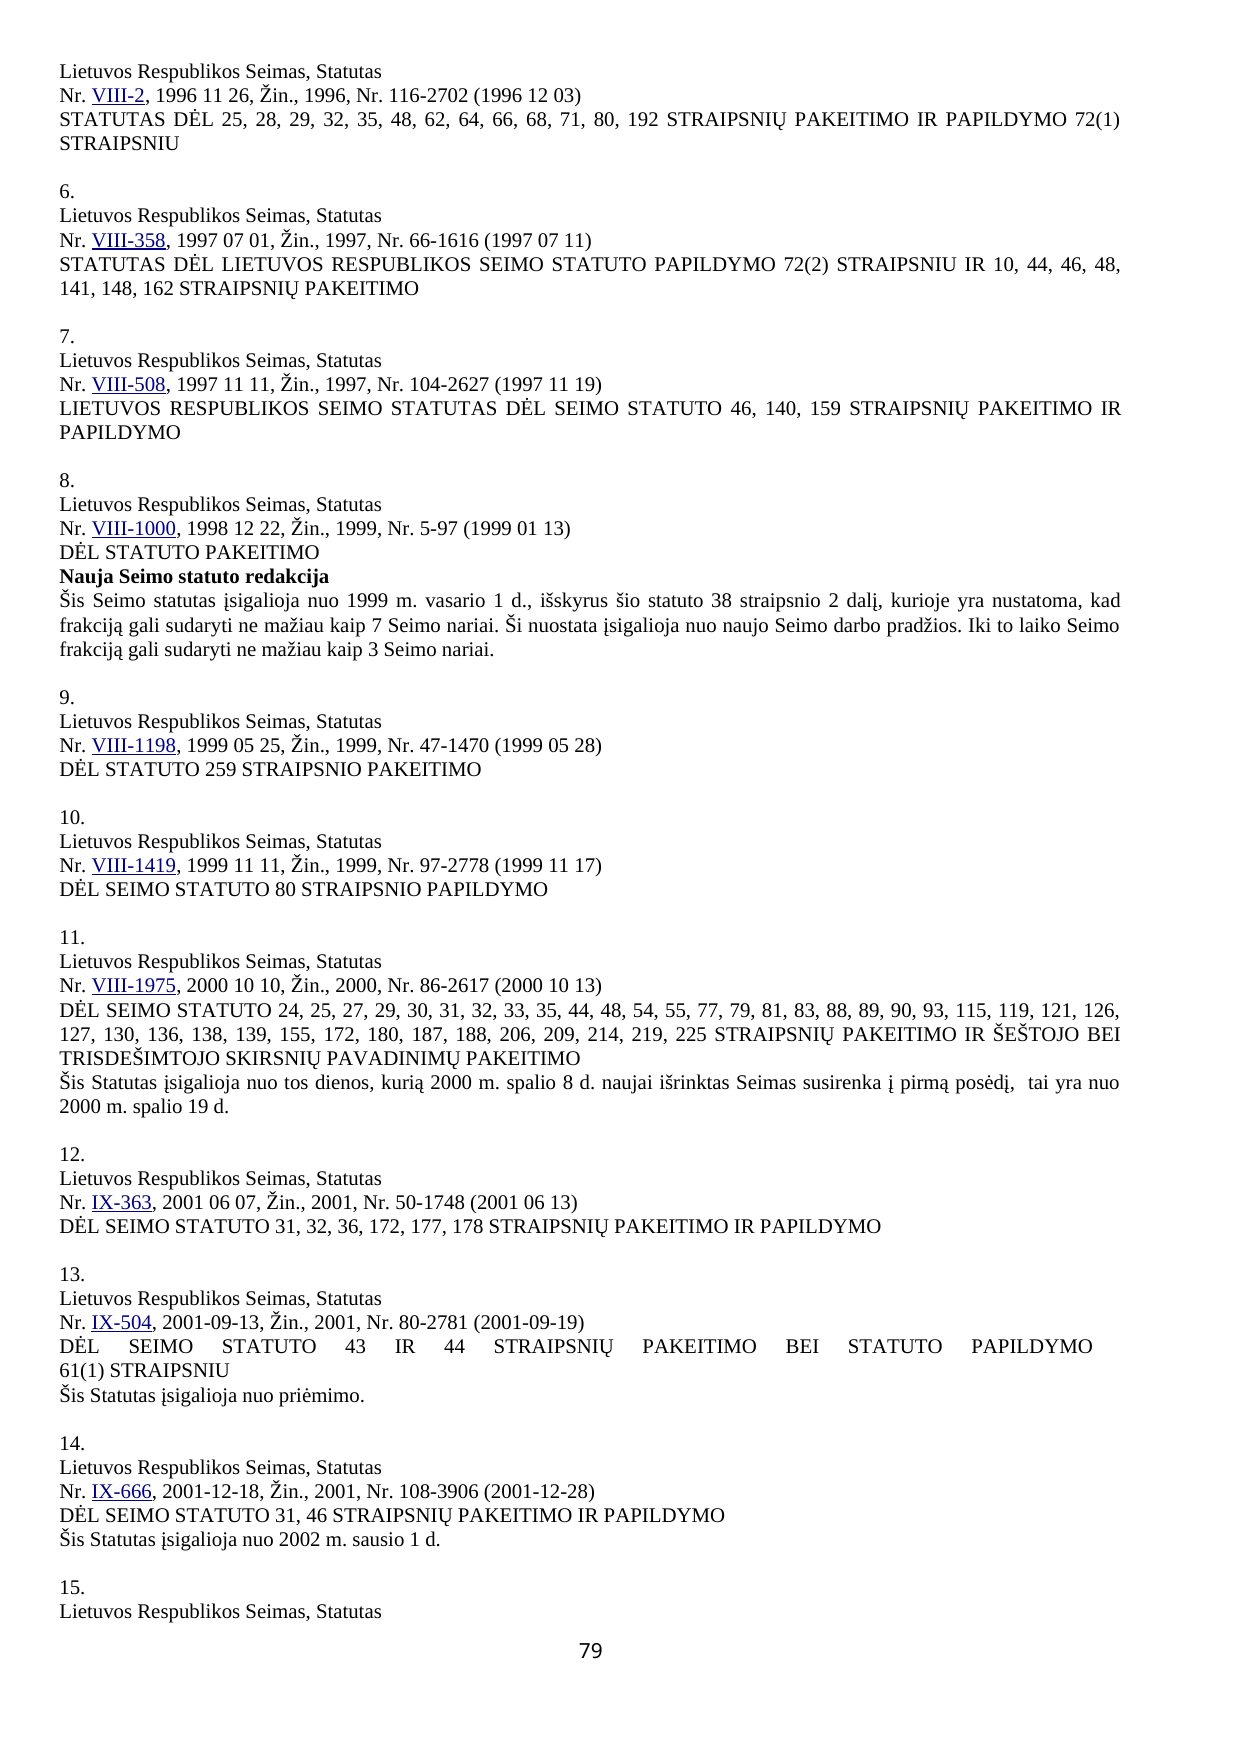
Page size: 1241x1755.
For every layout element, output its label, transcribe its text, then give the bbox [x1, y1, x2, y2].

text DĖL SEIMO STATUTO 31, 32, 36, 172, 177, 178 STRAIPSNIŲ PAKEITIMO IR PAPILDYMO [59, 1214, 1122, 1238]
text Nr. VIII-1419, 1999 11 11, Žin., 1999, Nr. 97-2778 (1999 11 17) [59, 853, 1122, 877]
text Lietuvos Respublikos Seimas, Statutas [59, 348, 1122, 372]
text Šis Statutas įsigalioja nuo 2002 m. sausio 1 d. [59, 1527, 1122, 1551]
text Lietuvos Respublikos Seimas, Statutas [59, 829, 1122, 853]
text Lietuvos Respublikos Seimas, Statutas [59, 709, 1122, 733]
text Nr. IX-504, 2001-09-13, Žin., 2001, Nr. 80-2781 (2001-09-19) [59, 1310, 1122, 1334]
text Nr. VIII-2, 1996 11 26, Žin., 1996, Nr. 116-2702 (1996 12 03) [59, 83, 1122, 107]
text Nr. IX-363, 2001 06 07, Žin., 2001, Nr. 50-1748 (2001 06 13) [59, 1190, 1122, 1214]
text DĖL SEIMO STATUTO 31, 46 STRAIPSNIŲ PAKEITIMO IR PAPILDYMO [59, 1503, 1122, 1527]
text Nauja Seimo statuto redakcija [59, 564, 1122, 588]
text 14. [59, 1431, 1122, 1455]
text Lietuvos Respublikos Seimas, Statutas [59, 949, 1122, 973]
text Lietuvos Respublikos Seimas, Statutas [59, 59, 1122, 83]
text DĖL SEIMO STATUTO 24, 25, 27, 29, 30, 31, 32, 33, 35, 44, 48, 54, 55, 77, 79, 81, 83, 88, 89, 90, 93, 115, 119, 121, 126, 127, 130, 136, 138, 139, 155, 172, 180, 187, 188, 206, 209, 214, 219, 225 STRAIPSNIŲ PAKEITIMO IR ŠEŠTOJO BEI TRISDEŠIMTOJO SKIRSNIŲ PAVADINIMŲ PAKEITIMO [59, 997, 1122, 1070]
text DĖL STATUTO PAKEITIMO [59, 540, 1122, 564]
text DĖL STATUTO 259 STRAIPSNIO PAKEITIMO [59, 757, 1122, 781]
text Lietuvos Respublikos Seimas, Statutas [59, 1166, 1122, 1190]
text Šis Statutas įsigalioja nuo tos dienos, kurią 2000 m. spalio 8 d. naujai išrinktas Seimas susirenka į pirmą posėdį, tai yra nuo 2000 m. spalio 19 d. [59, 1070, 1122, 1118]
text Lietuvos Respublikos Seimas, Statutas [59, 492, 1122, 516]
text Lietuvos Respublikos Seimas, Statutas [59, 203, 1122, 227]
text Lietuvos Respublikos Seimas, Statutas [59, 1286, 1122, 1310]
text 9. [59, 685, 1122, 709]
text Nr. VIII-358, 1997 07 01, Žin., 1997, Nr. 66-1616 (1997 07 11) [59, 227, 1122, 252]
text DĖL SEIMO STATUTO 43 IR 44 STRAIPSNIŲ PAKEITIMO BEI STATUTO PAPILDYMO 61(1) STRAIPSNIU [59, 1334, 1122, 1382]
text 6. [59, 179, 1122, 203]
text Lietuvos Respublikos Seimas, Statutas [59, 1455, 1122, 1479]
text Šis Statutas įsigalioja nuo priėmimo. [59, 1382, 1122, 1407]
text STATUTAS DĖL 25, 28, 29, 32, 35, 48, 62, 64, 66, 68, 71, 80, 192 STRAIPSNIŲ PAKEITIMO IR PAPILDYMO 72(1) STRAIPSNIU [59, 107, 1122, 155]
text Nr. VIII-508, 1997 11 11, Žin., 1997, Nr. 104-2627 (1997 11 19) [59, 372, 1122, 396]
text Lietuvos Respublikos Seimas, Statutas [59, 1599, 1122, 1623]
text Nr. VIII-1198, 1999 05 25, Žin., 1999, Nr. 47-1470 (1999 05 28) [59, 733, 1122, 757]
text Nr. IX-666, 2001-12-18, Žin., 2001, Nr. 108-3906 (2001-12-28) [59, 1479, 1122, 1503]
text Nr. VIII-1975, 2000 10 10, Žin., 2000, Nr. 86-2617 (2000 10 13) [59, 973, 1122, 997]
text 8. [59, 468, 1122, 492]
text 7. [59, 324, 1122, 348]
text 11. [59, 925, 1122, 949]
text DĖL SEIMO STATUTO 80 STRAIPSNIO PAPILDYMO [59, 877, 1122, 901]
text Nr. VIII-1000, 1998 12 22, Žin., 1999, Nr. 5-97 (1999 01 13) [59, 516, 1122, 540]
text LIETUVOS RESPUBLIKOS SEIMO STATUTAS DĖL SEIMO STATUTO 46, 140, 159 STRAIPSNIŲ PAKEITIMO IR PAPILDYMO [59, 396, 1122, 444]
text 12. [59, 1142, 1122, 1166]
text Šis Seimo statutas įsigalioja nuo 1999 m. vasario 1 d., išskyrus šio statuto 38 straipsnio 2 dalį, kurioje yra nustatoma, kad frakciją gali sudaryti ne mažiau kaip 7 Seimo nariai. Ši nuostata įsigalioja nuo naujo Seimo darbo pradžios. Iki to laiko Seimo frakciją gali sudaryti ne mažiau kaip 3 Seimo nariai. [59, 588, 1122, 661]
text 15. [59, 1575, 1122, 1599]
text 13. [59, 1262, 1122, 1286]
text STATUTAS DĖL LIETUVOS RESPUBLIKOS SEIMO STATUTO PAPILDYMO 72(2) STRAIPSNIU IR 10, 44, 46, 48, 141, 148, 162 STRAIPSNIŲ PAKEITIMO [59, 252, 1122, 300]
text 10. [59, 805, 1122, 829]
